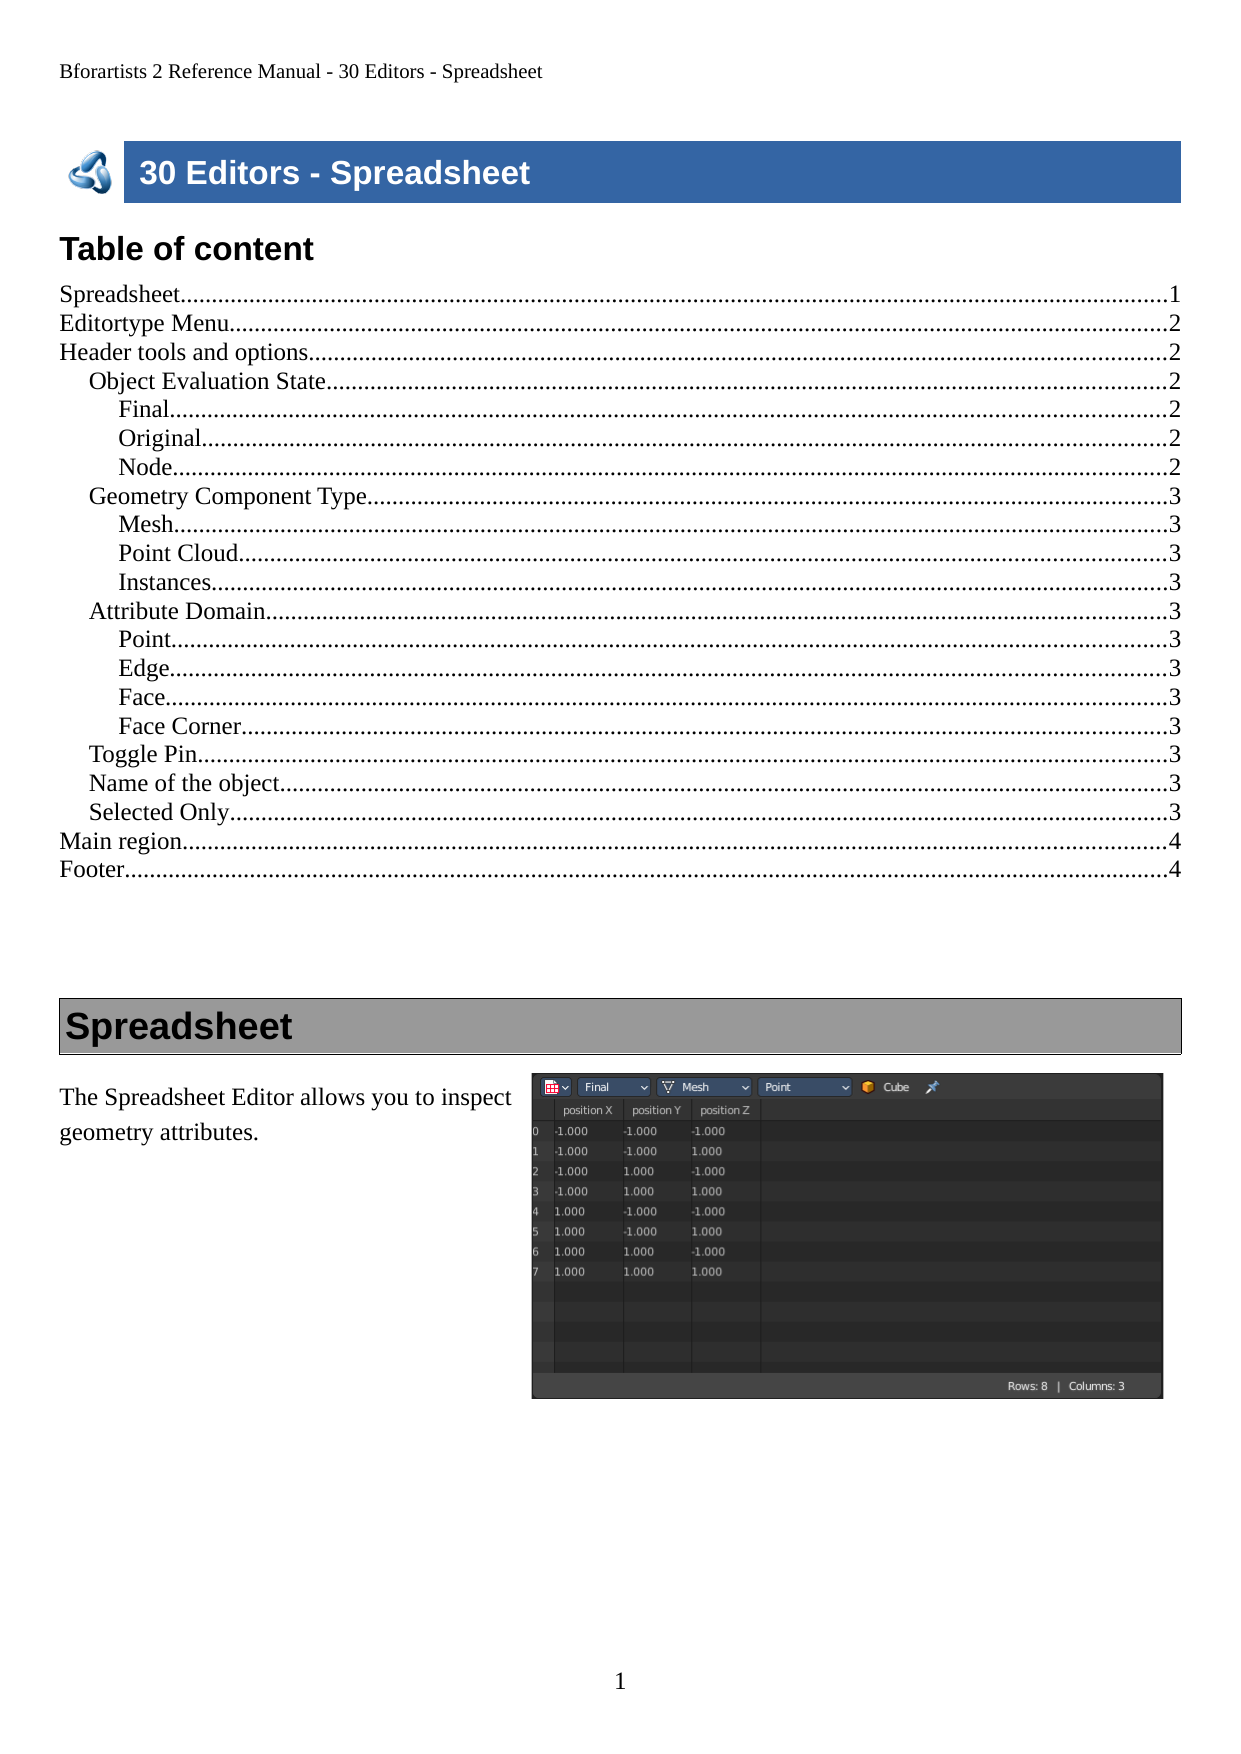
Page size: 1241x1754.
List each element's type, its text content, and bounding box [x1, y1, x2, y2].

table_header [59, 141, 124, 203]
text Object Evaluation State 2 [88, 366, 1181, 394]
picture [65, 147, 114, 197]
text Attribute Domain 3 [88, 596, 1181, 624]
text Original 2 [118, 423, 1181, 452]
subtitle Table of content [59, 228, 1181, 267]
text Header tools and options 2 [59, 337, 1181, 366]
text Toggle Pin 3 [88, 739, 1181, 768]
text Selected Only 3 [88, 797, 1181, 826]
text Instances 3 [118, 567, 1181, 596]
text Spreadsheet 1 [59, 279, 1181, 308]
text Node 2 [118, 452, 1181, 481]
text The Spreadsheet Editor allows you to inspect geometry attributes. [59, 1082, 531, 1146]
text Point Cloud 3 [118, 538, 1181, 567]
text Footer 4 [59, 854, 1181, 883]
text Edge 3 [118, 653, 1181, 682]
text Face Corner 3 [118, 711, 1181, 739]
table_header 30 Editors - Spreadsheet [124, 141, 1181, 203]
picture [531, 1073, 1164, 1399]
text Editortype Menu 2 [59, 308, 1181, 337]
text Mesh 3 [118, 509, 1181, 538]
table_header Spreadsheet [60, 999, 1181, 1053]
text Geometry Component Type 3 [88, 481, 1181, 509]
text Main region 4 [59, 826, 1181, 854]
text Name of the object 3 [88, 768, 1181, 797]
text Point 3 [118, 624, 1181, 653]
text Face 3 [118, 682, 1181, 711]
text Final 2 [118, 394, 1181, 423]
